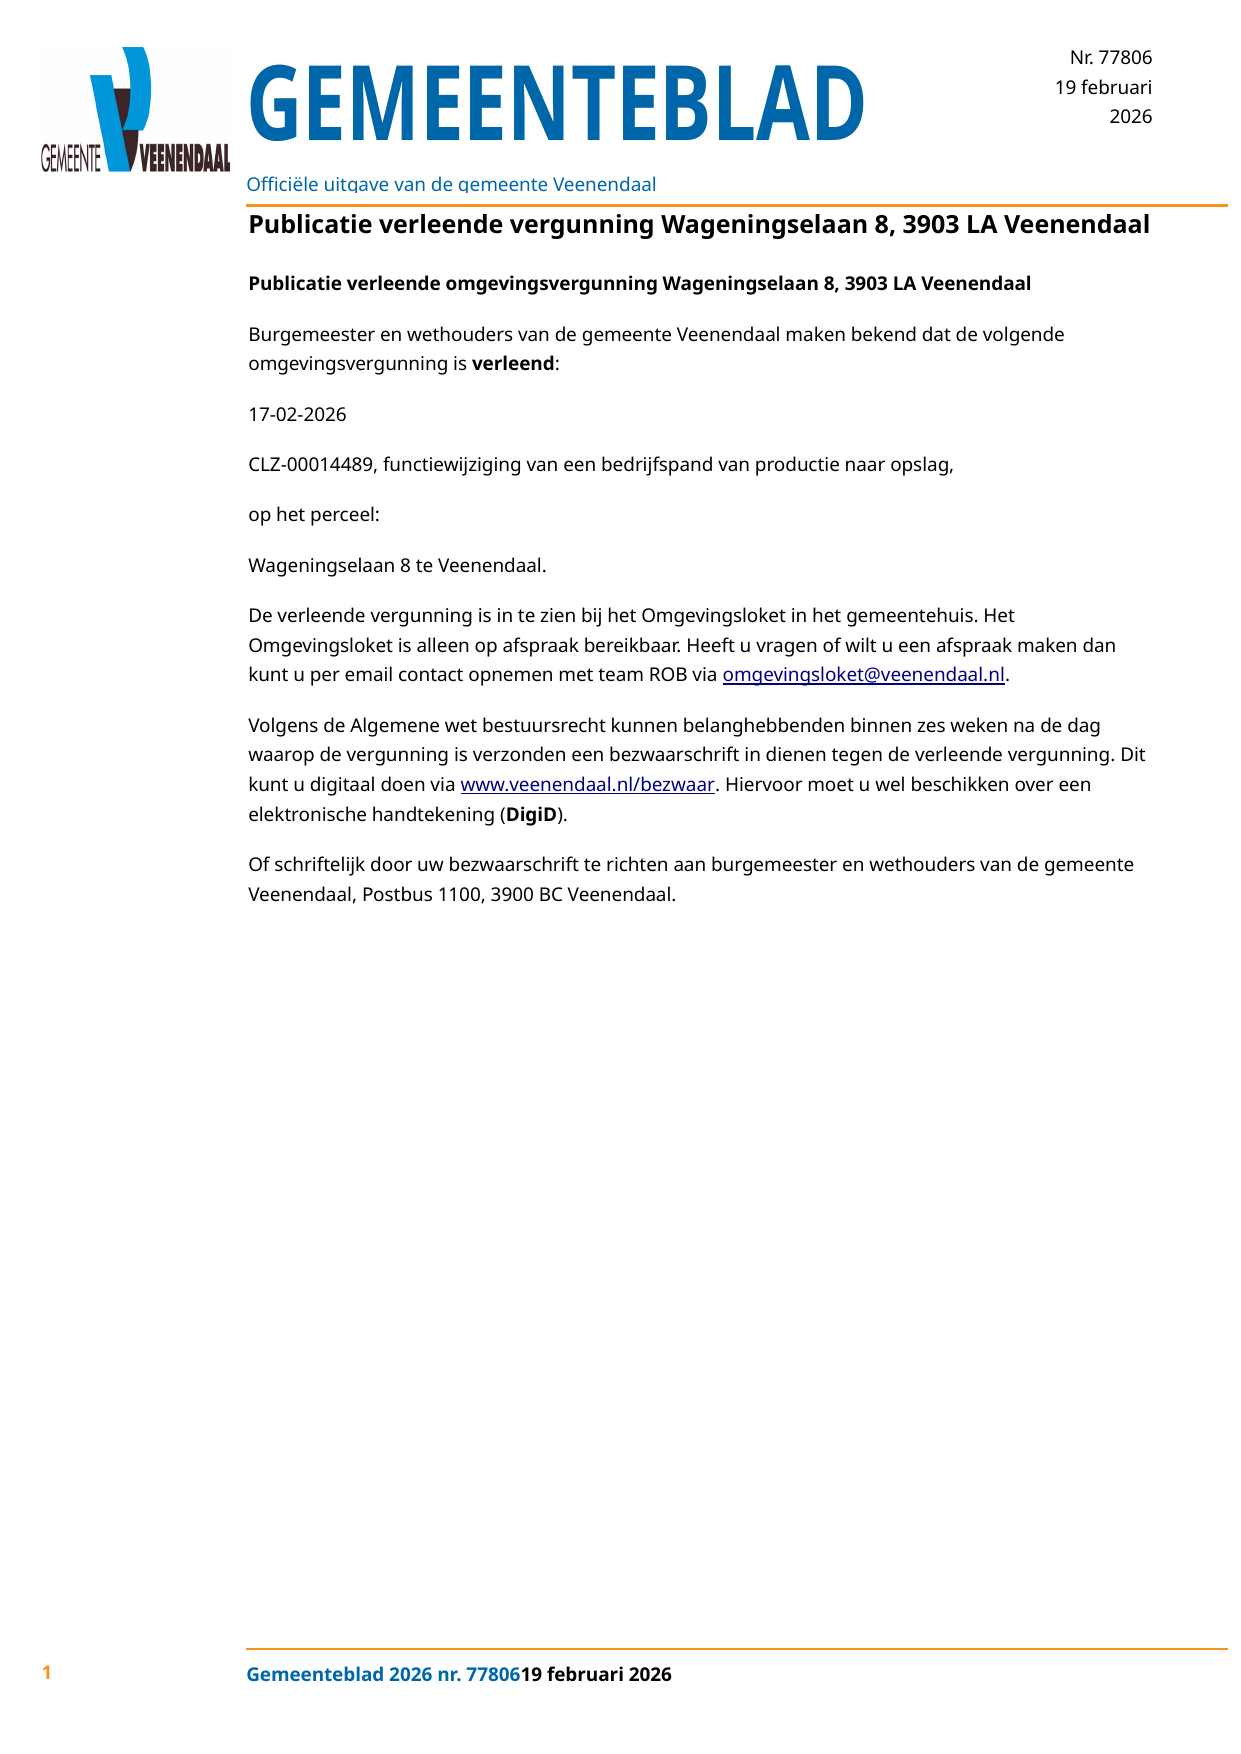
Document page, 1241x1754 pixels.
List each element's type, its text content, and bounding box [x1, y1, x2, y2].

text 17-02-2026 [248, 401, 1152, 426]
picture [41, 47, 130, 172]
picture [123, 47, 231, 172]
text op het perceel: [248, 502, 1152, 527]
text CLZ-00014489, functiewijziging van een bedrijfspand van productie naar opslag, [248, 451, 1152, 477]
text Burgemeester en wethouders van de gemeente Veenendaal maken bekend dat de volgende omgevingsvergunning is verleend: [248, 321, 1152, 376]
text De verleende vergunning is in te zien bij het Omgevingsloket in het gemeentehuis. Het Omgevingsloket is alleen op afspraak bereikbaar. Heeft u vragen of wilt u een afspraak maken dan kunt u per email contact opnemen met team ROB via omgevingsloket@veenendaal.nl. [248, 602, 1152, 687]
text Publicatie verleende vergunning Wageningselaan 8, 3903 LA Veenendaal [248, 207, 1152, 241]
text Of schriftelijk door uw bezwaarschrift te richten aan burgemeester en wethouders van de gemeente Veenendaal, Postbus 1100, 3900 BC Veenendaal. [248, 851, 1152, 906]
text Publicatie verleende omgevingsvergunning Wageningselaan 8, 3903 LA Veenendaal [248, 270, 1152, 296]
text Volgens de Algemene wet bestuursrecht kunnen belanghebbenden binnen zes weken na de dag waarop de vergunning is verzonden een bezwaarschrift in dienen tegen de verleende vergunning. Dit kunt u digitaal doen via www.veenendaal.nl/bezwaar. Hiervoor moet u wel beschikken over een elektronische handtekening (DigiD). [248, 712, 1152, 826]
text Wageningselaan 8 te Veenendaal. [248, 552, 1152, 578]
